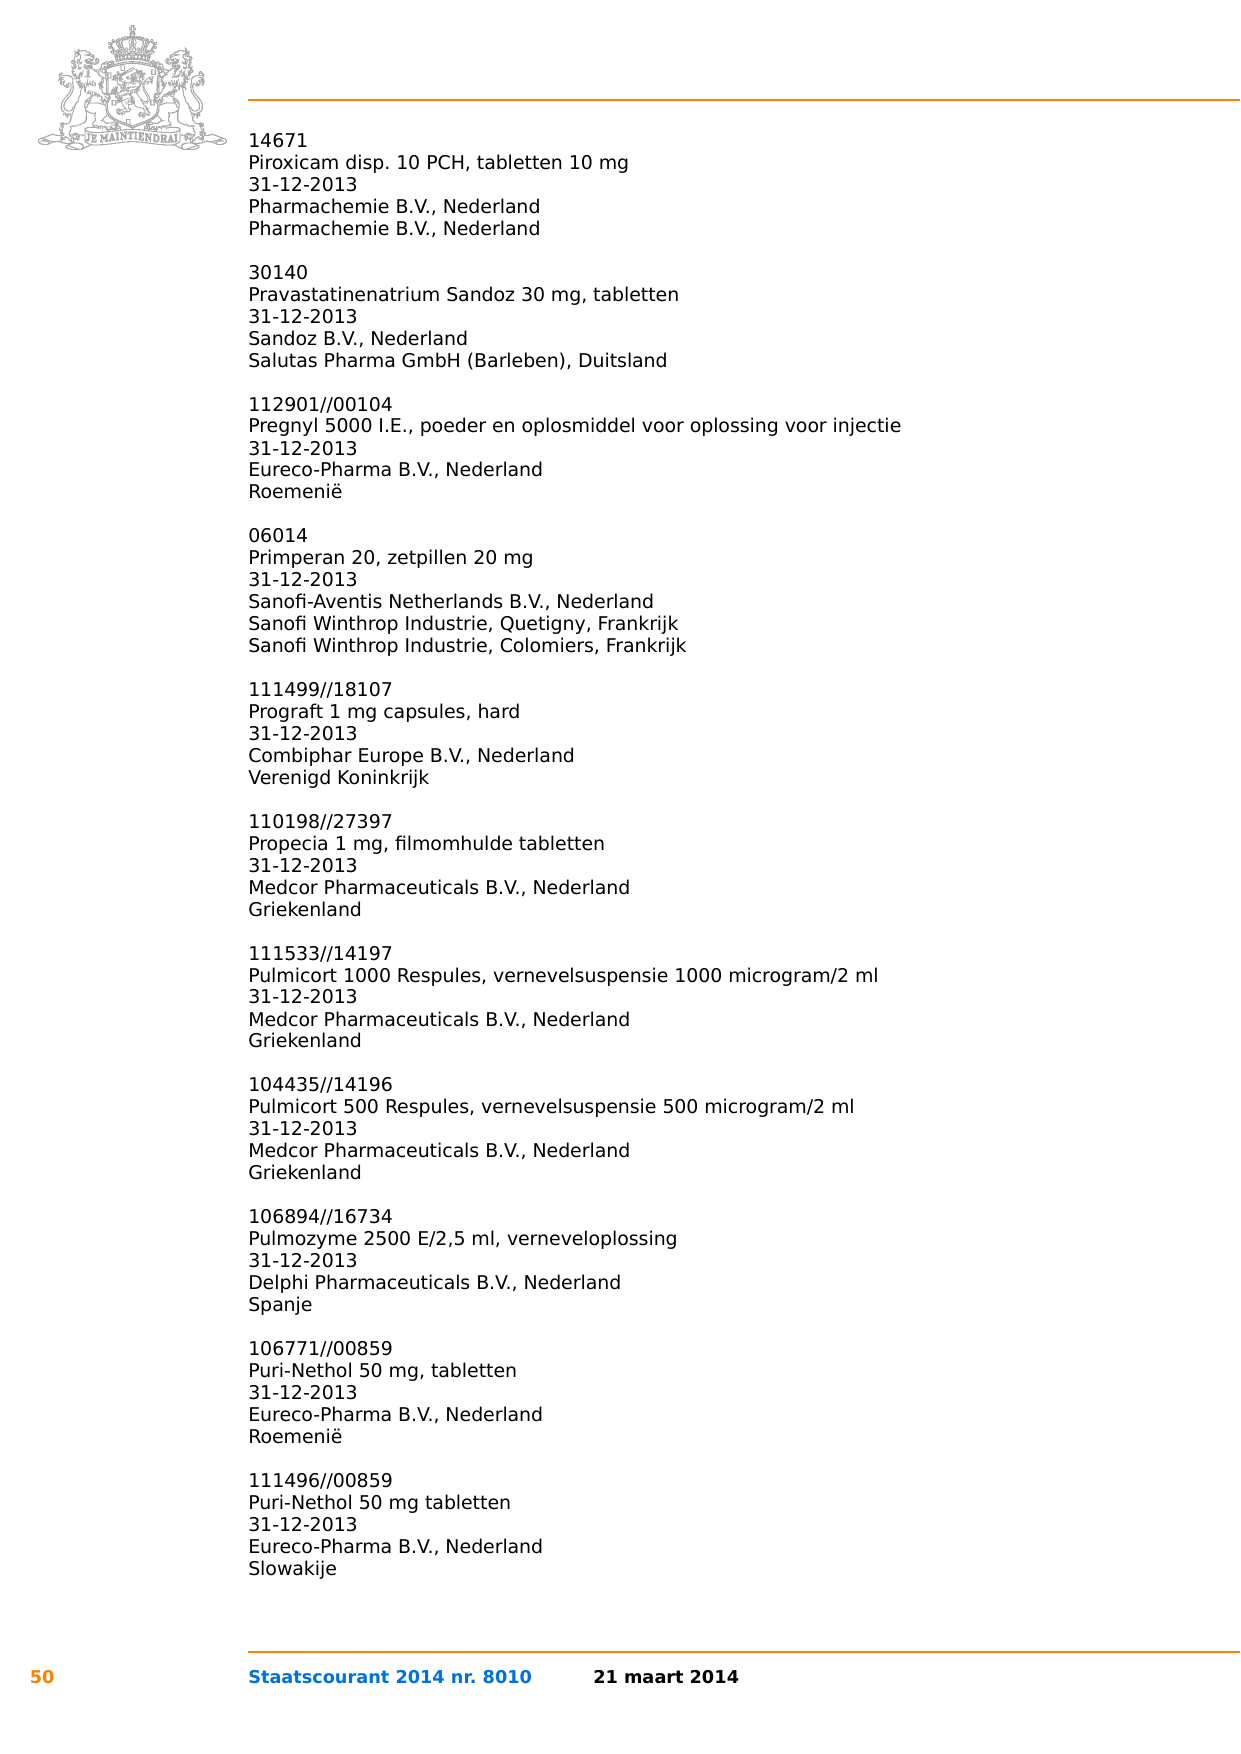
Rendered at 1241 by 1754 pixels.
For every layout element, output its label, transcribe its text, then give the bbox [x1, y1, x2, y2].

text Eureco-Pharma B.V., Nederland [248, 1536, 1163, 1557]
text Griekenland [248, 1162, 1163, 1184]
text Roemenië [248, 1426, 1163, 1448]
text Verenigd Koninkrijk [248, 767, 1163, 789]
text Medcor Pharmaceuticals B.V., Nederland [248, 877, 1163, 899]
text Combiphar Europe B.V., Nederland [248, 745, 1163, 767]
text Sanofi Winthrop Industrie, Quetigny, Frankrijk [248, 613, 1163, 635]
text 106771//00859 [248, 1338, 1163, 1360]
text Salutas Pharma GmbH (Barleben), Duitsland [248, 349, 1163, 372]
picture [38, 25, 227, 150]
text 31-12-2013 [248, 174, 1163, 196]
text 112901//00104 [248, 393, 1163, 415]
text 31-12-2013 [248, 1118, 1163, 1140]
text 31-12-2013 [248, 1513, 1163, 1536]
text 31-12-2013 [248, 306, 1163, 328]
text Delphi Pharmaceuticals B.V., Nederland [248, 1272, 1163, 1294]
text 14671 [248, 130, 1163, 152]
text 31-12-2013 [248, 569, 1163, 591]
text 106894//16734 [248, 1206, 1163, 1228]
text Pregnyl 5000 I.E., poeder en oplosmiddel voor oplossing voor injectie [248, 415, 1163, 437]
text 30140 [248, 262, 1163, 284]
text Roemenië [248, 481, 1163, 503]
text Pulmozyme 2500 E/2,5 ml, verneveloplossing [248, 1228, 1163, 1250]
text Pharmachemie B.V., Nederland [248, 196, 1163, 218]
text Propecia 1 mg, filmomhulde tabletten [248, 833, 1163, 855]
text Medcor Pharmaceuticals B.V., Nederland [248, 1140, 1163, 1162]
text 06014 [248, 525, 1163, 547]
text Pulmicort 1000 Respules, vernevelsuspensie 1000 microgram/2 ml [248, 964, 1163, 986]
text 31-12-2013 [248, 1250, 1163, 1272]
text 31-12-2013 [248, 1382, 1163, 1404]
text Pulmicort 500 Respules, vernevelsuspensie 500 microgram/2 ml [248, 1096, 1163, 1118]
text Piroxicam disp. 10 PCH, tabletten 10 mg [248, 152, 1163, 174]
text Sanofi-Aventis Netherlands B.V., Nederland [248, 591, 1163, 613]
text 104435//14196 [248, 1074, 1163, 1096]
text Pravastatinenatrium Sandoz 30 mg, tabletten [248, 284, 1163, 306]
text Puri-Nethol 50 mg, tabletten [248, 1360, 1163, 1382]
text Prograft 1 mg capsules, hard [248, 701, 1163, 723]
text 110198//27397 [248, 811, 1163, 833]
text 111496//00859 [248, 1469, 1163, 1492]
text 31-12-2013 [248, 986, 1163, 1008]
text Medcor Pharmaceuticals B.V., Nederland [248, 1008, 1163, 1030]
text Primperan 20, zetpillen 20 mg [248, 547, 1163, 569]
text Sandoz B.V., Nederland [248, 328, 1163, 349]
text 111499//18107 [248, 679, 1163, 701]
text Griekenland [248, 899, 1163, 921]
text Puri-Nethol 50 mg tabletten [248, 1492, 1163, 1513]
text Griekenland [248, 1030, 1163, 1052]
text 31-12-2013 [248, 437, 1163, 459]
text Spanje [248, 1294, 1163, 1316]
text Sanofi Winthrop Industrie, Colomiers, Frankrijk [248, 635, 1163, 657]
text 31-12-2013 [248, 855, 1163, 877]
text Eureco-Pharma B.V., Nederland [248, 459, 1163, 481]
text Eureco-Pharma B.V., Nederland [248, 1404, 1163, 1426]
text 111533//14197 [248, 942, 1163, 964]
text 31-12-2013 [248, 723, 1163, 745]
text Pharmachemie B.V., Nederland [248, 218, 1163, 240]
text Slowakije [248, 1557, 1163, 1579]
